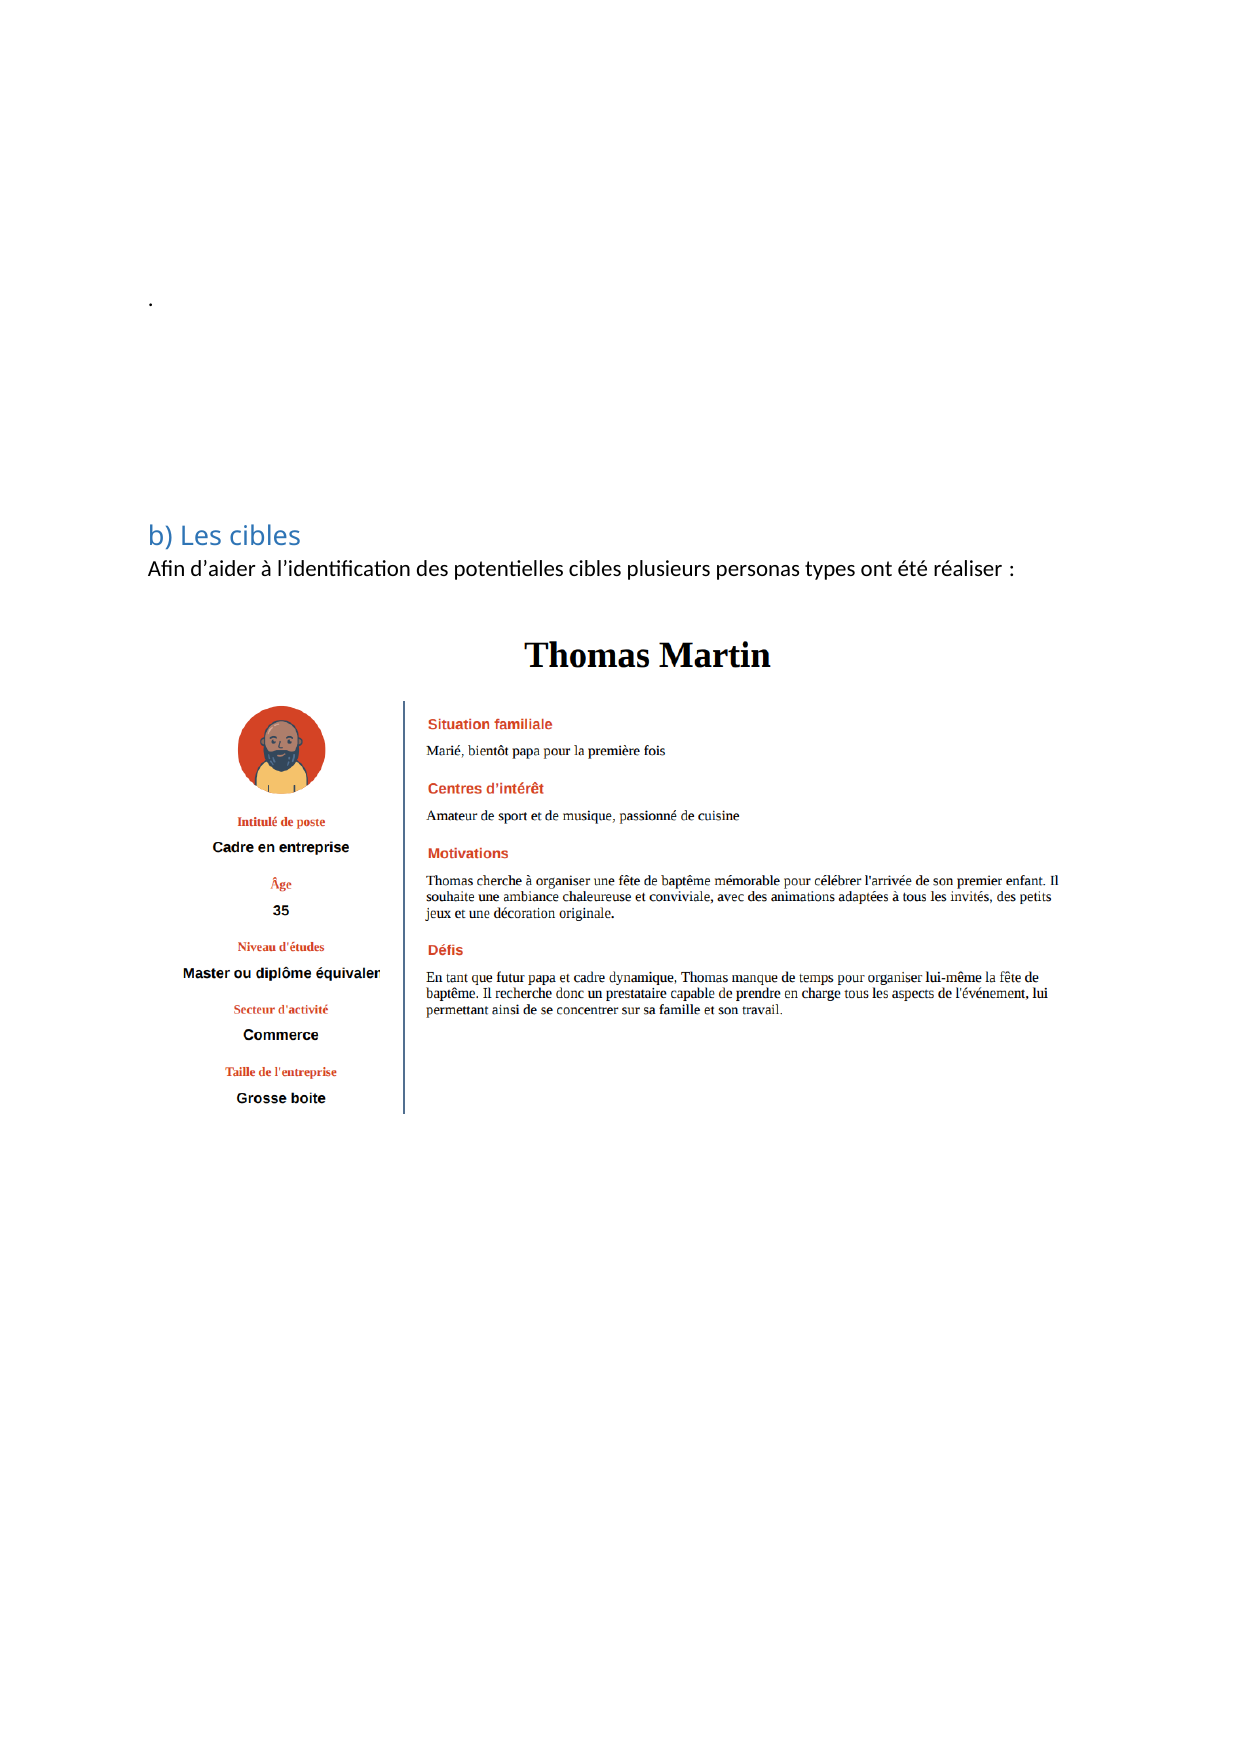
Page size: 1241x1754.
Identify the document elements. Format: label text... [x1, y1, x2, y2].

text Afin d’aider à l’identification des potentielles cibles plusieurs personas types ont été réaliser : [148, 554, 1093, 582]
text . [148, 284, 1093, 312]
subtitle b) Les cibles [148, 516, 1093, 553]
